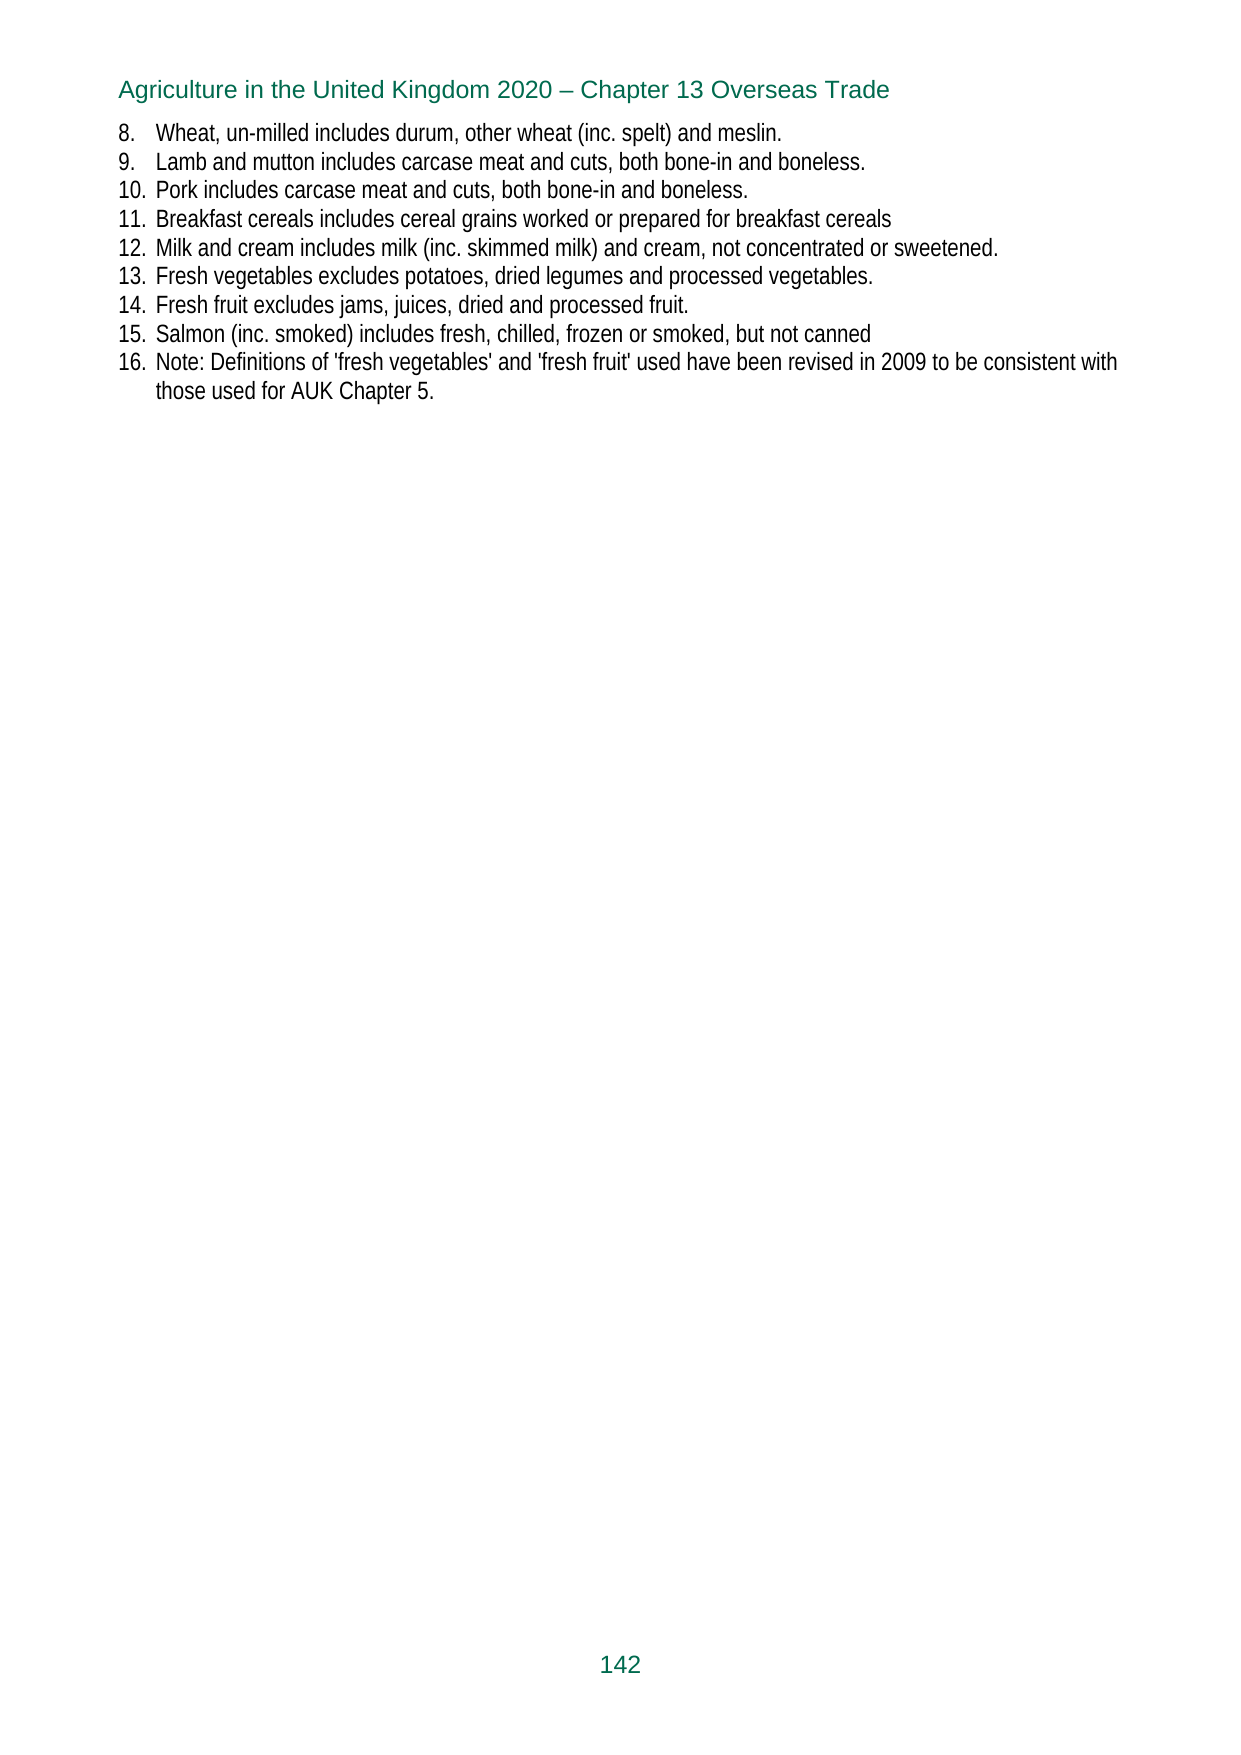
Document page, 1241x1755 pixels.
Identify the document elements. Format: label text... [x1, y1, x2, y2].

list Salmon (inc. smoked) includes fresh, chilled, frozen or smoked, but not canned [118, 319, 1122, 347]
list Wheat, un-milled includes durum, other wheat (inc. spelt) and meslin. [118, 118, 1122, 147]
list Milk and cream includes milk (inc. skimmed milk) and cream, not concentrated or sweetened. [118, 233, 1122, 261]
list Pork includes carcase meat and cuts, both bone-in and boneless. [118, 175, 1122, 204]
list Note: Definitions of 'fresh vegetables' and 'fresh fruit' used have been revised in 2009 to be consistent with those used for AUK Chapter 5. [118, 347, 1122, 404]
list Fresh fruit excludes jams, juices, dried and processed fruit. [118, 290, 1122, 319]
list Breakfast cereals includes cereal grains worked or prepared for breakfast cereals [118, 204, 1122, 233]
list Fresh vegetables excludes potatoes, dried legumes and processed vegetables. [118, 261, 1122, 290]
list Lamb and mutton includes carcase meat and cuts, both bone-in and boneless. [118, 147, 1122, 175]
